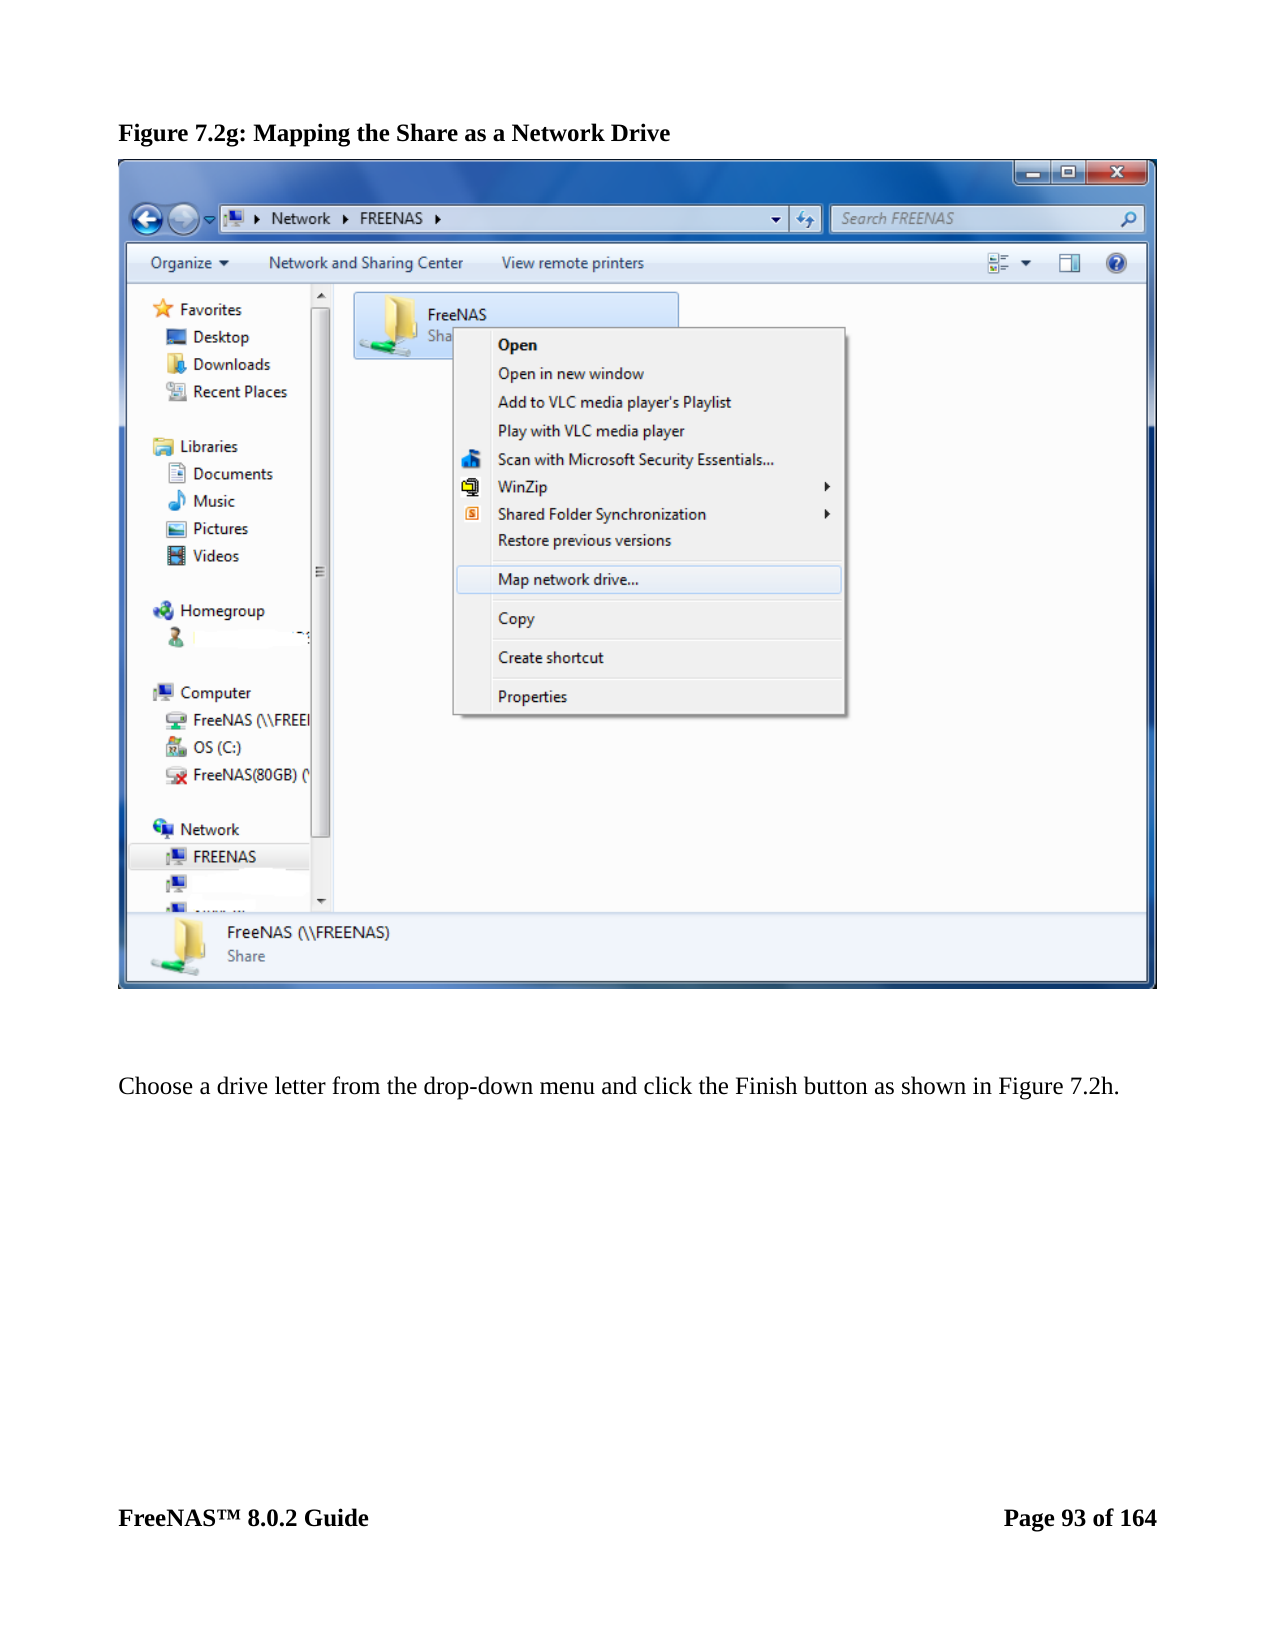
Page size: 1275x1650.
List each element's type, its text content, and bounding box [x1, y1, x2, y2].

picture [118, 159, 1157, 989]
text Choose a drive letter from the drop-down menu and click the Finish button as shown in Figure 7.2h. [118, 1071, 1157, 1100]
text Figure 7.2g: Mapping the Share as a Network Drive [118, 118, 1157, 147]
